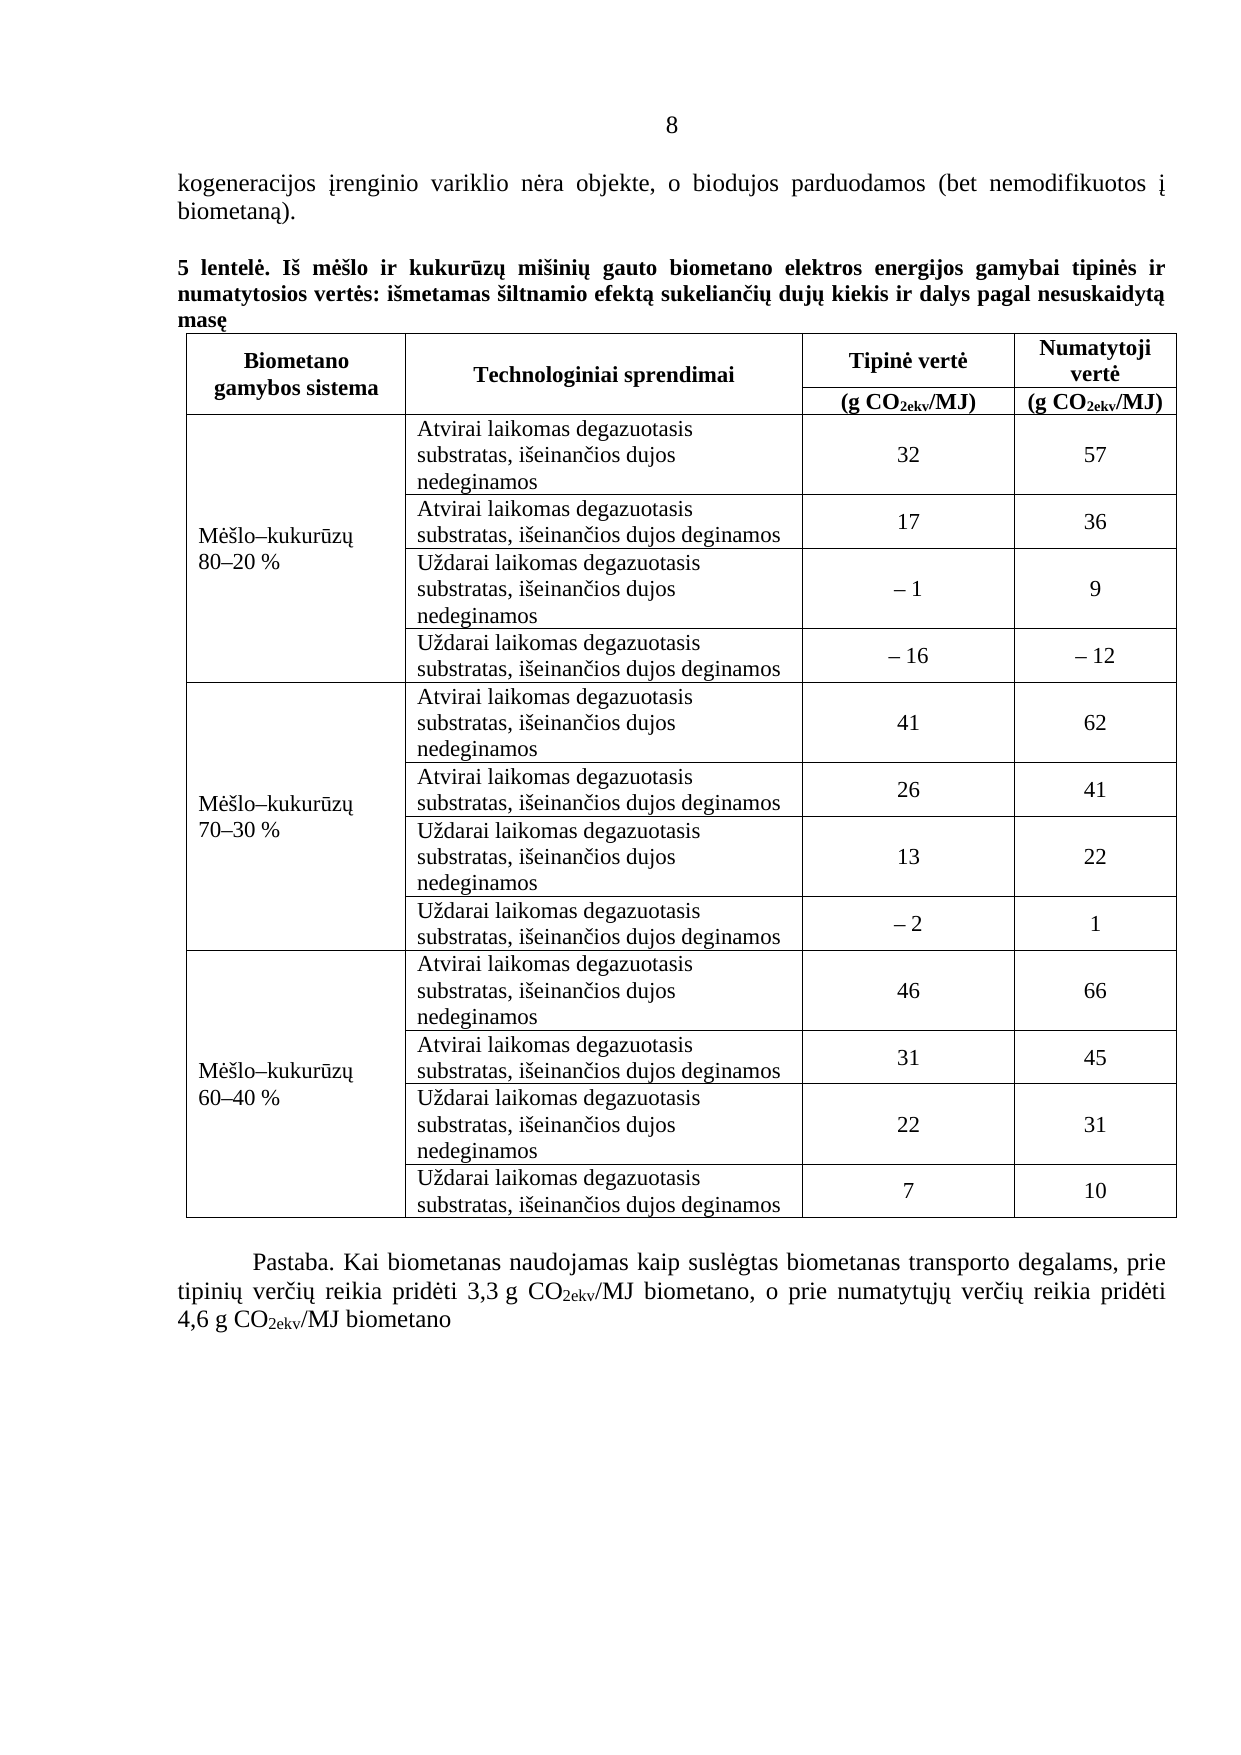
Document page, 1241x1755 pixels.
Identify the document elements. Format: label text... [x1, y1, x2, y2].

table_cell Mėšlo–kukurūzų 80–20 % [187, 415, 405, 682]
table_cell Atvirai laikomas degazuotasis substratas, išeinančios dujos deginamos [406, 1031, 802, 1083]
table_header Biometano gamybos sistema [187, 334, 405, 414]
table_cell 22 [1015, 817, 1176, 896]
table_cell 32 [803, 415, 1014, 494]
table_cell Mėšlo–kukurūzų 60–40 % [187, 951, 405, 1217]
table_cell (g CO2ekv/MJ) [1015, 388, 1176, 414]
table_header Tipinė vertė [803, 334, 1014, 387]
table_cell 36 [1015, 495, 1176, 548]
table_cell 57 [1015, 415, 1176, 494]
table_header Numatytoji vertė [1015, 334, 1176, 387]
table_cell Uždarai laikomas degazuotasis substratas, išeinančios dujos nedeginamos [406, 1084, 802, 1163]
table_cell Uždarai laikomas degazuotasis substratas, išeinančios dujos deginamos [406, 1165, 802, 1217]
table_cell (g CO2ekv/MJ) [803, 388, 1014, 414]
table_cell Uždarai laikomas degazuotasis substratas, išeinančios dujos nedeginamos [406, 549, 802, 628]
table_cell 7 [803, 1165, 1014, 1217]
table_cell Atvirai laikomas degazuotasis substratas, išeinančios dujos nedeginamos [406, 951, 802, 1029]
text Pastaba. Kai biometanas naudojamas kaip suslėgtas biometanas transporto degalams, prie tipinių verčių reikia pridėti 3,3 g CO2ekv/MJ biometano, o prie numatytųjų verčių reikia pridėti 4,6 g CO2ekv/MJ biometano [177, 1247, 1166, 1333]
table_cell 45 [1015, 1031, 1176, 1083]
table_cell 31 [803, 1031, 1014, 1083]
table_cell 46 [803, 951, 1014, 1029]
table_cell 41 [1015, 763, 1176, 816]
table_cell 9 [1015, 549, 1176, 628]
table_cell Mėšlo–kukurūzų 70–30 % [187, 683, 405, 949]
table_cell 31 [1015, 1084, 1176, 1163]
table_cell Uždarai laikomas degazuotasis substratas, išeinančios dujos deginamos [406, 897, 802, 949]
table_cell – 1 [803, 549, 1014, 628]
table_cell 22 [803, 1084, 1014, 1163]
table_cell 13 [803, 817, 1014, 896]
table_cell – 16 [803, 629, 1014, 682]
table_cell 17 [803, 495, 1014, 548]
table_cell – 2 [803, 897, 1014, 949]
table_cell 41 [803, 683, 1014, 762]
text kogeneracijos įrenginio variklio nėra objekte, o biodujos parduodamos (bet nemodifikuotos į biometaną). [177, 168, 1166, 225]
table_cell 62 [1015, 683, 1176, 762]
table_cell 10 [1015, 1165, 1176, 1217]
table_cell Atvirai laikomas degazuotasis substratas, išeinančios dujos nedeginamos [406, 415, 802, 494]
table_cell – 12 [1015, 629, 1176, 682]
text 5 lentelė. Iš mėšlo ir kukurūzų mišinių gauto biometano elektros energijos gamybai tipinės ir numatytosios vertės: išmetamas šiltnamio efektą sukeliančių dujų kiekis ir dalys pagal nesuskaidytą masę [177, 254, 1166, 333]
table_cell 1 [1015, 897, 1176, 949]
table_cell 66 [1015, 951, 1176, 1029]
table_header Technologiniai sprendimai [406, 334, 802, 414]
table_cell Atvirai laikomas degazuotasis substratas, išeinančios dujos nedeginamos [406, 683, 802, 762]
table_cell Atvirai laikomas degazuotasis substratas, išeinančios dujos deginamos [406, 763, 802, 816]
table_cell Uždarai laikomas degazuotasis substratas, išeinančios dujos nedeginamos [406, 817, 802, 896]
table_cell Atvirai laikomas degazuotasis substratas, išeinančios dujos deginamos [406, 495, 802, 548]
table_cell 26 [803, 763, 1014, 816]
table_cell Uždarai laikomas degazuotasis substratas, išeinančios dujos deginamos [406, 629, 802, 682]
